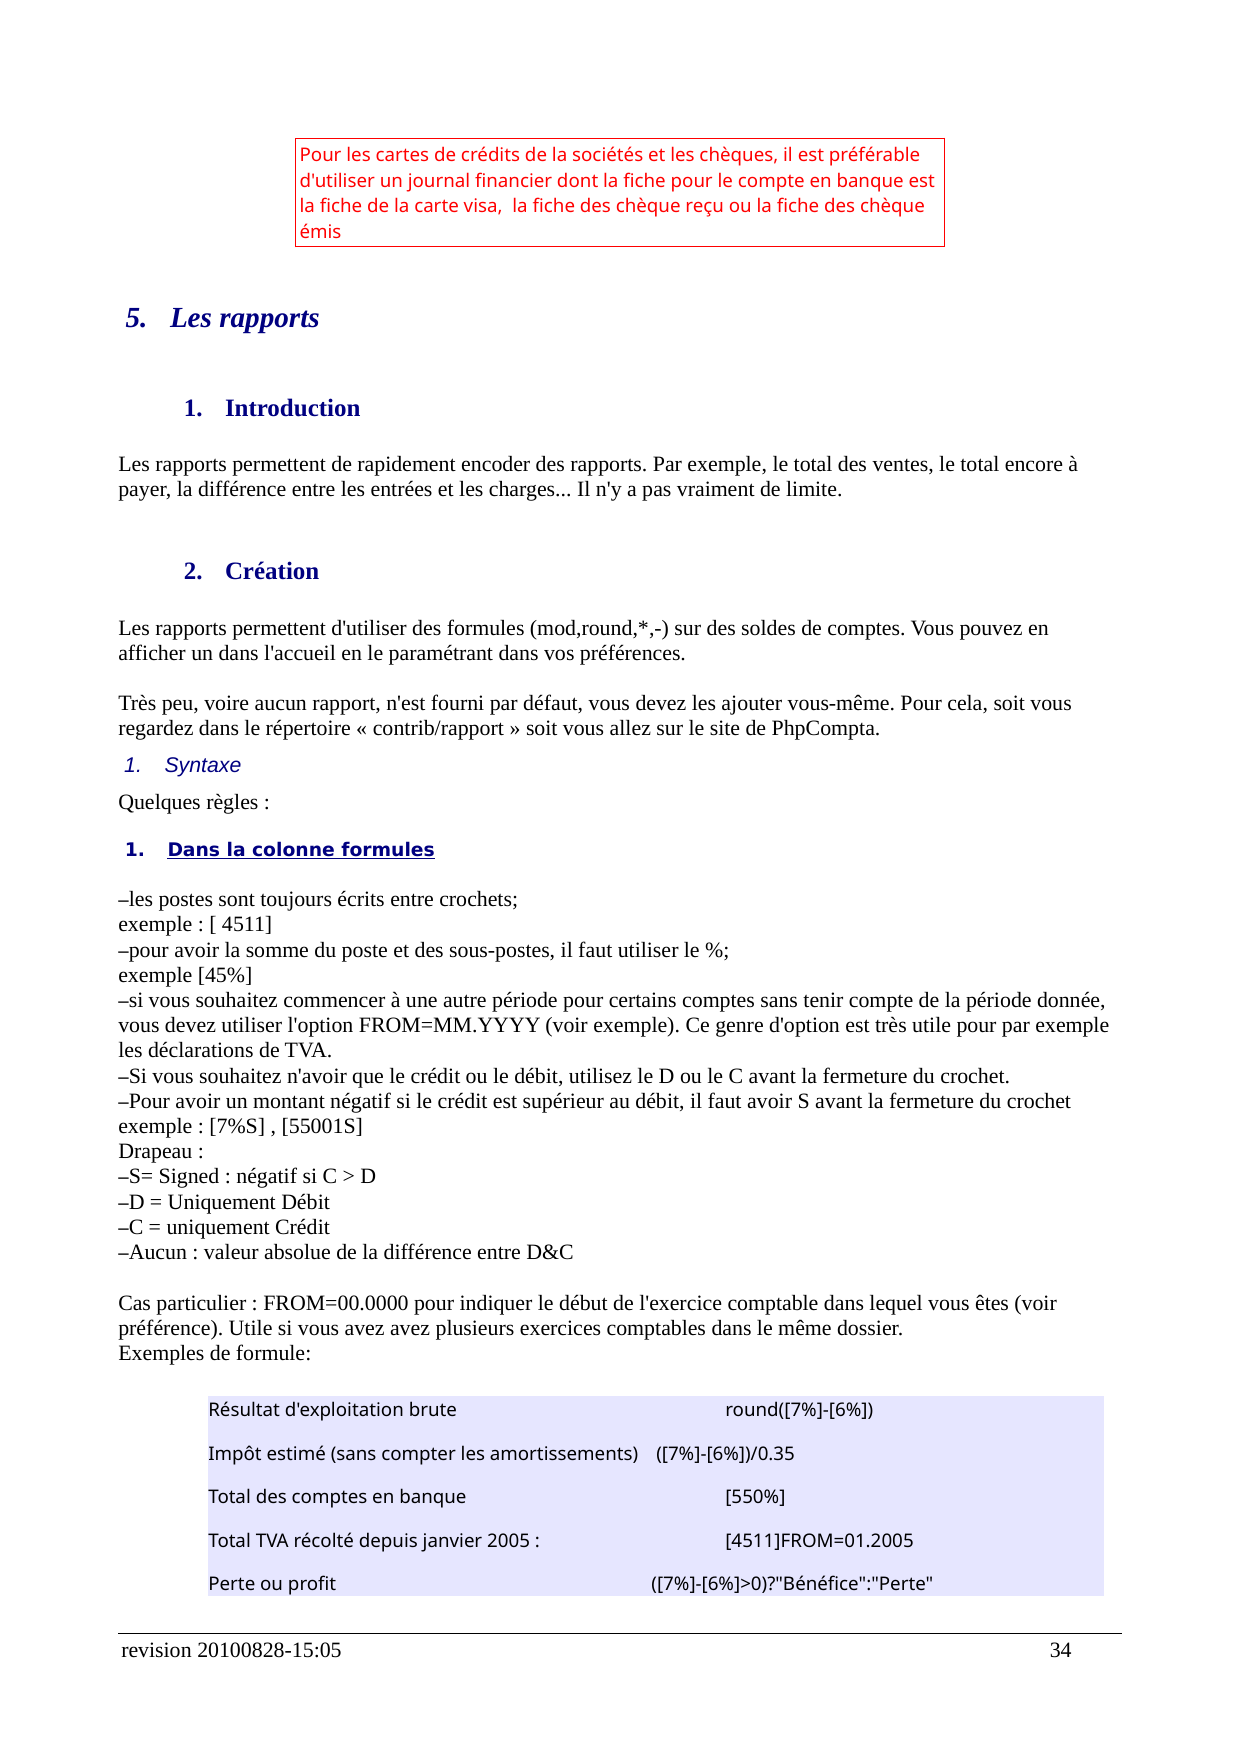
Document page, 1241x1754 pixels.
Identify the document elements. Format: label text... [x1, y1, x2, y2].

list si vous souhaitez commencer à une autre période pour certains comptes sans tenir compte de la période donnée, vous devez utiliser l'option FROM=MM.YYYY (voir exemple). Ce genre d'option est très utile pour par exemple les déclarations de TVA. [118, 987, 1122, 1063]
text Cas particulier : FROM=00.0000 pour indiquer le début de l'exercice comptable dans lequel vous êtes (voir préférence). Utile si vous avez avez plusieurs exercices comptables dans le même dossier. [118, 1289, 1122, 1340]
text Perte ou profit ([7%]-[6%]>0)?"Bénéfice":"Perte" [208, 1571, 1104, 1596]
list D = Uniquement Débit [118, 1189, 1122, 1214]
list les postes sont toujours écrits entre crochets; exemple : [ 4511] [118, 886, 1122, 937]
text Impôt estimé (sans compter les amortissements) ([7%]-[6%])/0.35 [208, 1440, 1104, 1465]
text Total TVA récolté depuis janvier 2005 : [4511]FROM=01.2005 [208, 1527, 1104, 1552]
text Très peu, voire aucun rapport, n'est fourni par défaut, vous devez les ajouter vous-même. Pour cela, soit vous regardez dans le répertoire « contrib/rapport » soit vous allez sur le site de PhpCompta. [118, 690, 1122, 741]
subtitle Les rapports [118, 301, 1122, 334]
subtitle Création [177, 556, 1122, 585]
subtitle Dans la colonne formules [118, 839, 1122, 861]
list C = uniquement Crédit [118, 1214, 1122, 1239]
text Pour les cartes de crédits de la sociétés et les chèques, il est préférable d'utiliser un journal financier dont la fiche pour le compte en banque est la fiche de la carte visa, la fiche des chèque reçu ou la fiche des chèque émis [296, 139, 944, 246]
list Pour avoir un montant négatif si le crédit est supérieur au débit, il faut avoir S avant la fermeture du crochet exemple : [7%S] , [55001S] [118, 1088, 1122, 1138]
text Les rapports permettent d'utiliser des formules (mod,round,*,-) sur des soldes de comptes. Vous pouvez en afficher un dans l'accueil en le paramétrant dans vos préférences. [118, 614, 1122, 665]
text Total des comptes en banque [550%] [208, 1483, 1104, 1509]
subtitle Introduction [177, 393, 1122, 422]
text Quelques règles : [118, 789, 1122, 814]
list pour avoir la somme du poste et des sous-postes, il faut utiliser le %; exemple [45%] [118, 937, 1122, 987]
text Exemples de formule: [118, 1340, 1122, 1365]
list Aucun : valeur absolue de la différence entre D&C [118, 1239, 1122, 1264]
list S= Signed : négatif si C > D [118, 1163, 1122, 1189]
text Résultat d'exploitation brute round([7%]-[6%]) [208, 1396, 1104, 1422]
subtitle Syntaxe [118, 752, 1122, 777]
list Si vous souhaitez n'avoir que le crédit ou le débit, utilisez le D ou le C avant la fermeture du crochet. [118, 1063, 1122, 1088]
text Les rapports permettent de rapidement encoder des rapports. Par exemple, le total des ventes, le total encore à payer, la différence entre les entrées et les charges... Il n'y a pas vraiment de limite. [118, 451, 1122, 502]
list Drapeau : [118, 1138, 1122, 1163]
